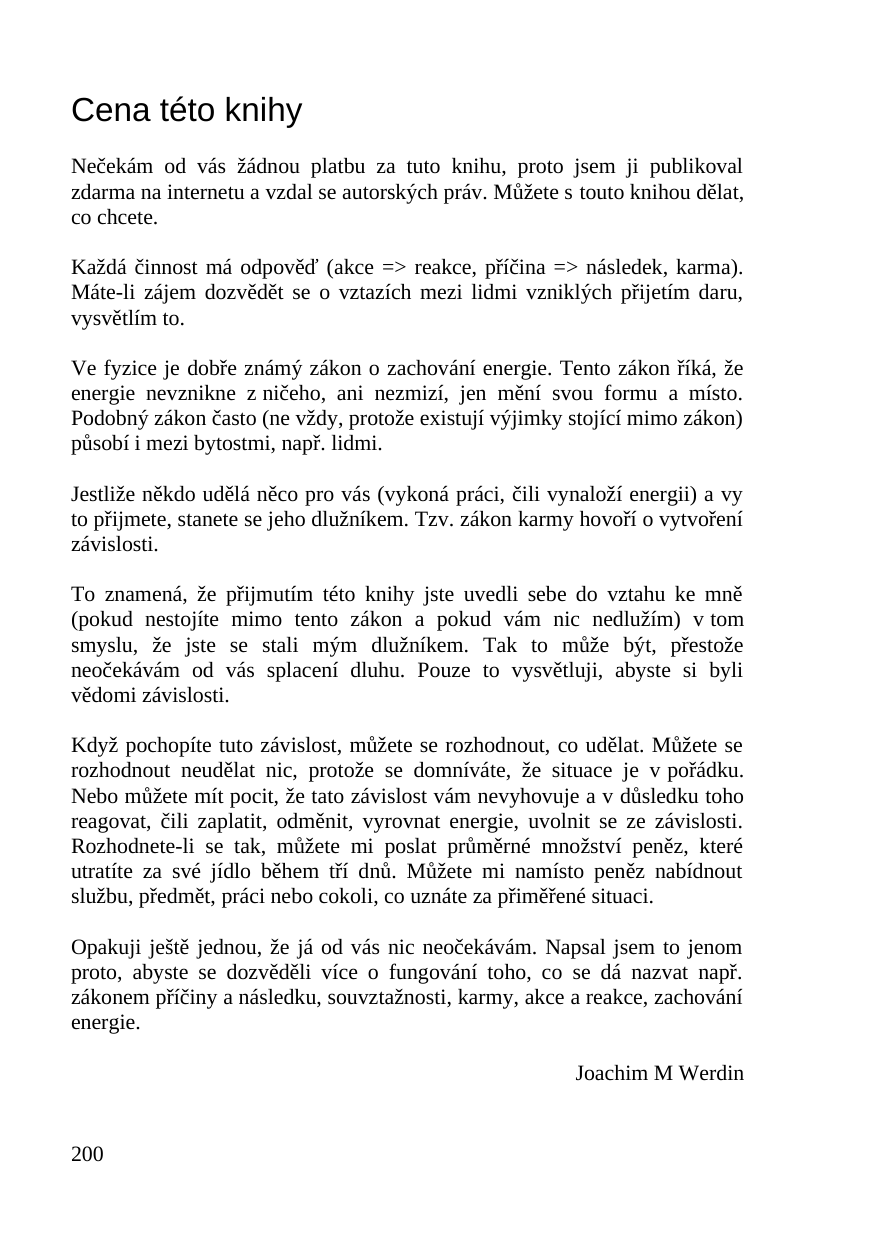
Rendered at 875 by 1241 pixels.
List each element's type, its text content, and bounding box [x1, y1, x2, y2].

text Když pochopíte tuto závislost, můžete se rozhodnout, co udělat. Můžete se rozhodnout neudělat nic, protože se domníváte, že situace je v pořádku. Nebo můžete mít pocit, že tato závislost vám nevyhovuje a v důsledku toho reagovat, čili zaplatit, odměnit, vyrovnat energie, uvolnit se ze závislosti. Rozhodnete-li se tak, můžete mi poslat průměrné množství peněz, které utratíte za své jídlo během tří dnů. Můžete mi namísto peněz nabídnout službu, předmět, práci nebo cokoli, co uznáte za přiměřené situaci. [71, 732, 744, 909]
text Ve fyzice je dobře známý zákon o zachování energie. Tento zákon říká, že energie nevznikne z ničeho, ani nezmizí, jen mění svou formu a místo. Podobný zákon často (ne vždy, protože existují výjimky stojící mimo zákon) působí i mezi bytostmi, např. lidmi. [71, 355, 744, 456]
text Cena této knihy [71, 90, 744, 128]
text Jestliže někdo udělá něco pro vás (vykoná práci, čili vynaloží energii) a vy to přijmete, stanete se jeho dlužníkem. Tzv. zákon karmy hovoří o vytvoření závislosti. [71, 481, 744, 556]
text Nečekám od vás žádnou platbu za tuto knihu, proto jsem ji publikoval zdarma na internetu a vzdal se autorských práv. Můžete s touto knihou dělat, co chcete. [71, 153, 744, 229]
text Opakuji ještě jednou, že já od vás nic neočekávám. Napsal jsem to jenom proto, abyste se dozvěděli více o fungování toho, co se dá nazvat např. zákonem příčiny a následku, souvztažnosti, karmy, akce a reakce, zachování energie. [71, 934, 744, 1034]
text Joachim M Werdin [71, 1059, 744, 1085]
text Každá činnost má odpověď (akce => reakce, příčina => následek, karma). Máte-li zájem dozvědět se o vztazích mezi lidmi vzniklých přijetím daru, vysvětlím to. [71, 254, 744, 330]
text To znamená, že přijmutím této knihy jste uvedli sebe do vztahu ke mně (pokud nestojíte mimo tento zákon a pokud vám nic nedlužím) v tom smyslu, že jste se stali mým dlužníkem. Tak to může být, přestože neočekávám od vás splacení dluhu. Pouze to vysvětluji, abyste si byli vědomi závislosti. [71, 581, 744, 707]
